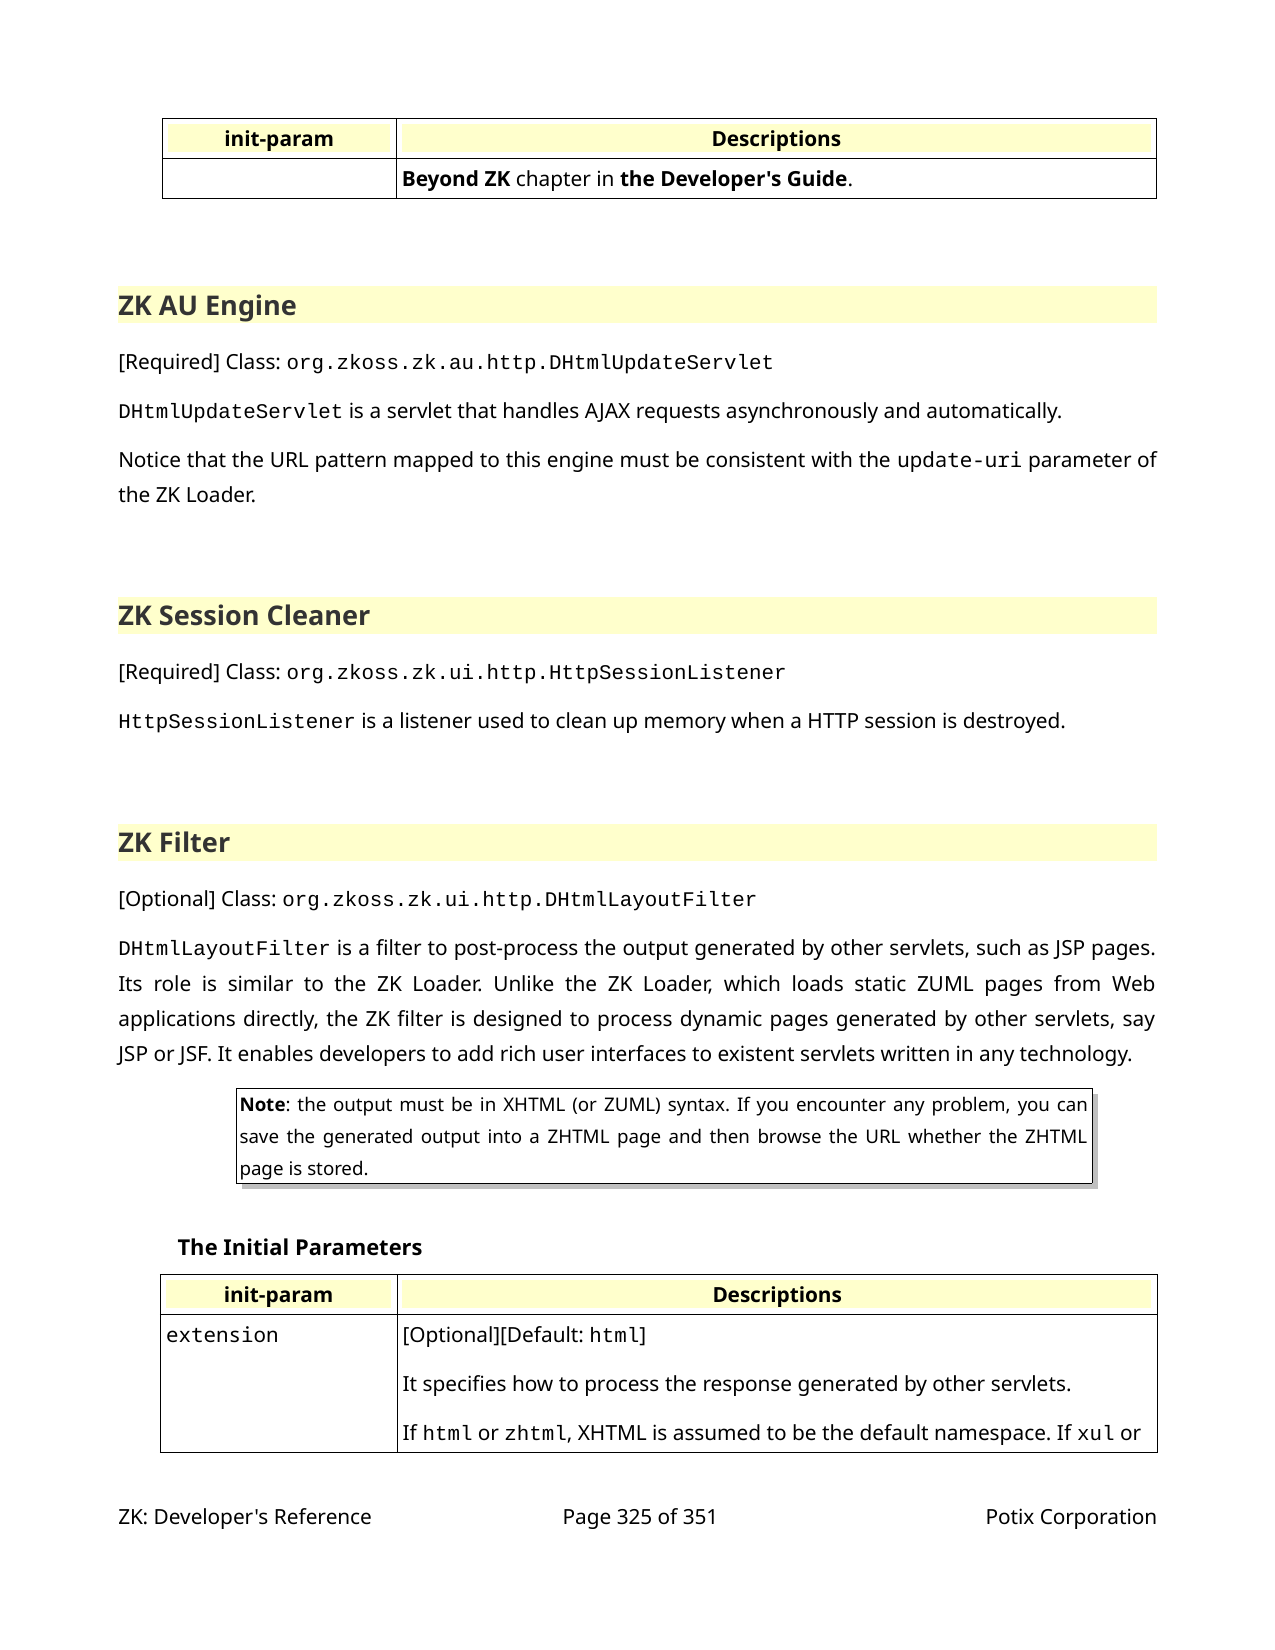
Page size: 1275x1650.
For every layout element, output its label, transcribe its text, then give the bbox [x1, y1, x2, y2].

table_header Descriptions [397, 119, 1156, 158]
subtitle ZK AU Engine [118, 286, 1157, 323]
subtitle ZK Session Cleaner [118, 597, 1157, 634]
table_cell [163, 159, 396, 198]
text Notice that the URL pattern mapped to this engine must be consistent with the update-uri parameter of the ZK Loader. [118, 445, 1157, 508]
table_header init-param [163, 119, 396, 158]
text HttpSessionListener is a listener used to clean up memory when a HTTP session is destroyed. [118, 707, 1157, 735]
table_cell Beyond ZK chapter in the Developer's Guide. [397, 159, 1156, 198]
table_header init-param [161, 1275, 397, 1314]
text DHtmlLayoutFilter is a filter to post-process the output generated by other servlets, such as JSP pages. Its role is similar to the ZK Loader. Unlike the ZK Loader, which loads static ZUML pages from Web applications directly, the ZK filter is designed to process dynamic pages generated by other servlets, say JSP or JSF. It enables developers to add rich user interfaces to existent servlets written in any technology. [118, 933, 1157, 1067]
text [Optional] Class: org.zkoss.zk.ui.http.DHtmlLayoutFilter [118, 884, 1157, 913]
subtitle The Initial Parameters [177, 1232, 1157, 1262]
text Note: the output must be in XHTML (or ZUML) syntax. If you encounter any problem, you can save the generated output into a ZHTML page and then browse the URL whether the ZHTML page is stored. [237, 1089, 1092, 1183]
text [Required] Class: org.zkoss.zk.ui.http.HttpSessionListener [118, 657, 1157, 686]
table_cell extension [161, 1315, 397, 1452]
text DHtmlUpdateServlet is a servlet that handles AJAX requests asynchronously and automatically. [118, 396, 1157, 424]
subtitle ZK Filter [118, 824, 1157, 861]
table_header Descriptions [398, 1275, 1157, 1314]
table_cell [Optional][Default: html] It specifies how to process the response generated by other servlets. If html or zhtml, XHTML is assumed to be the default namespace. If xul or [398, 1315, 1157, 1452]
text [Required] Class: org.zkoss.zk.au.http.DHtmlUpdateServlet [118, 347, 1157, 375]
